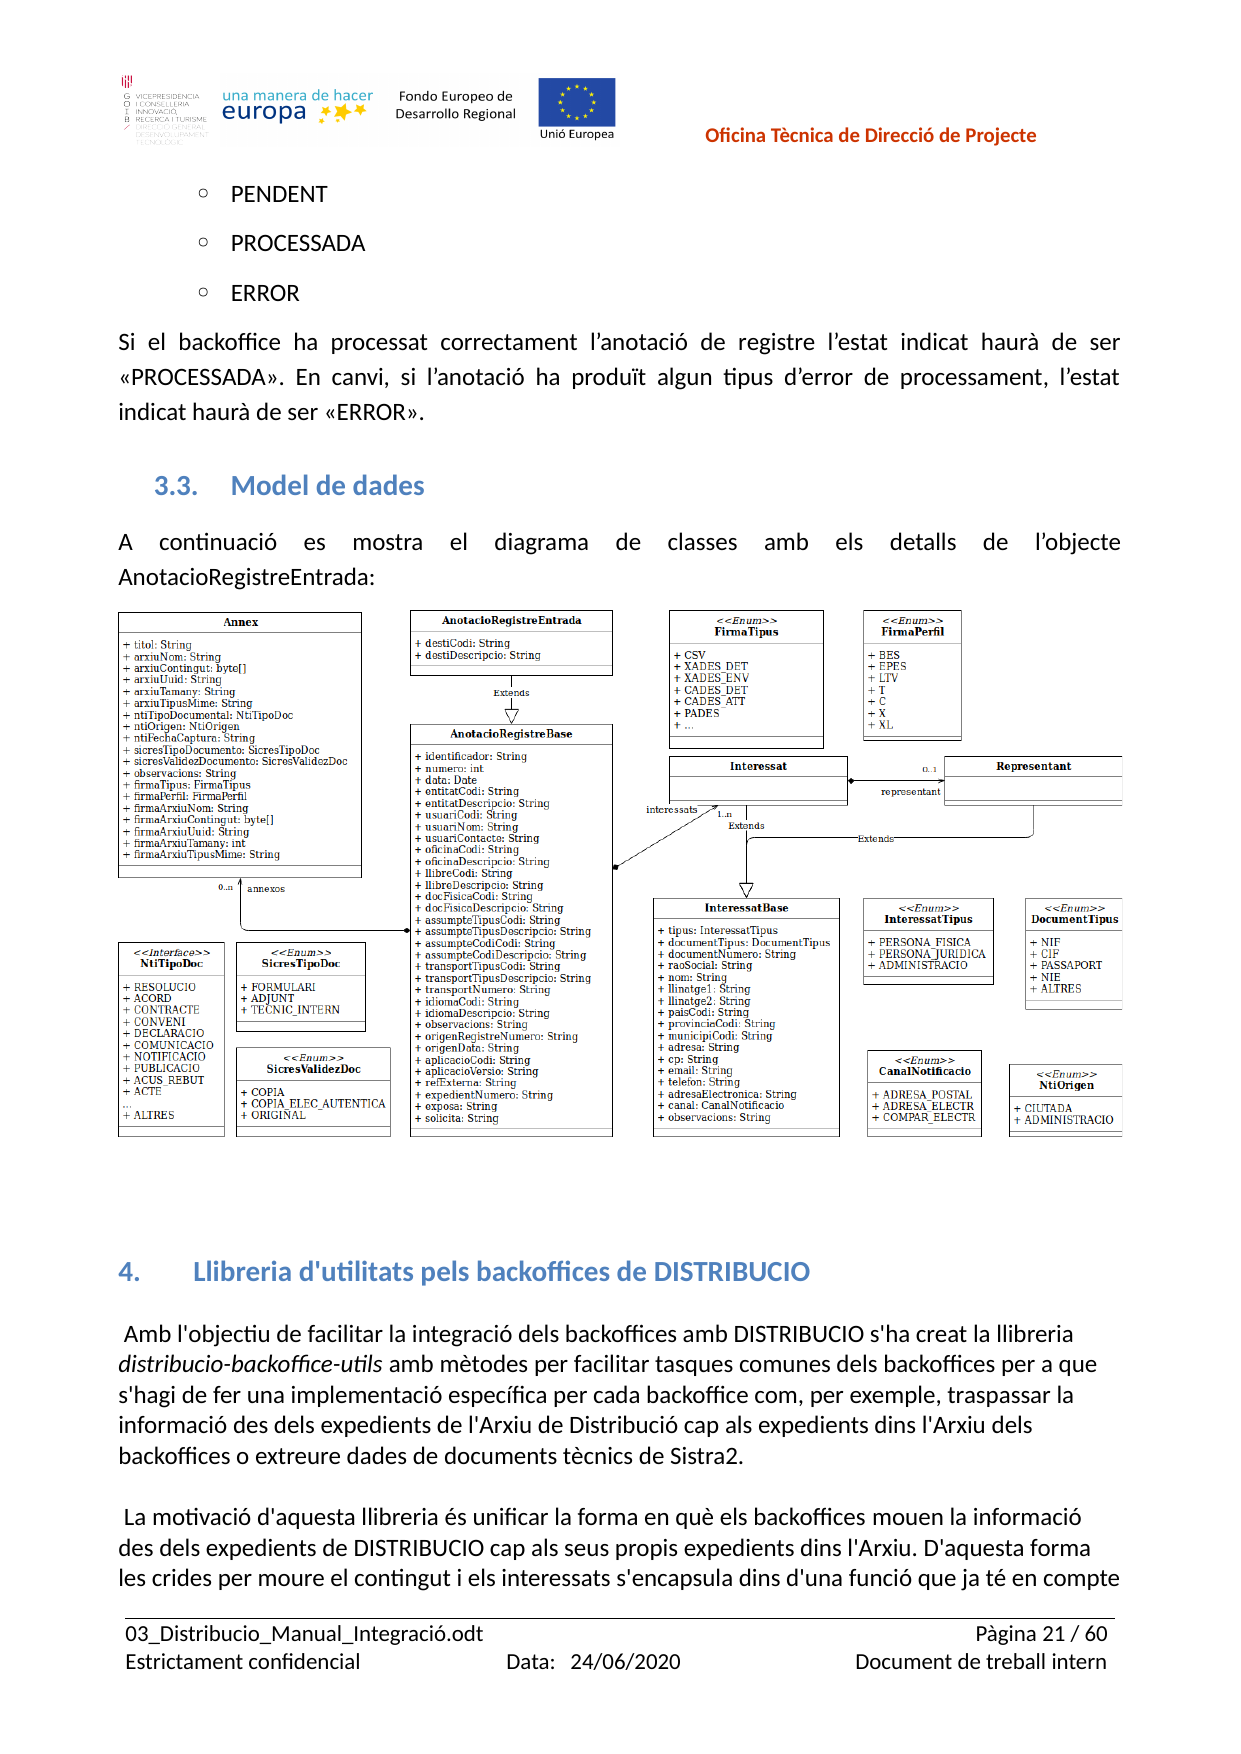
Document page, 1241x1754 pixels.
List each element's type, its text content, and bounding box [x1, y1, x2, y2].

picture [118, 610, 1123, 1137]
list PROCESSADA [193, 227, 1122, 258]
list PENDENT [193, 178, 1122, 208]
picture [118, 73, 213, 147]
text Si el backoffice ha processat correctament l’anotació de registre l’estat indicat haurà de ser «PROCESSADA». En canvi, si l’anotació ha produït algun tipus d’error de processament, l’estat indicat haurà de ser «ERROR». [118, 326, 1122, 427]
text A continuació es mostra el diagrama de classes amb els detalls de l’objecte AnotacioRegistreEntrada: [118, 526, 1122, 591]
text Amb l'objectiu de facilitar la integració dels backoffices amb DISTRIBUCIO s'ha creat la llibreria distribucio-backoffice-utils amb mètodes per facilitar tasques comunes dels backoffices per a que s'hagi de fer una implementació específica per cada backoffice com, per exemple, traspassar la informació des dels expedients de l'Arxiu de Distribució cap als expedients dins l'Arxiu dels backoffices o extreure dades de documents tècnics de Sistra2. [118, 1318, 1122, 1471]
subtitle Model de dades [153, 467, 1122, 502]
subtitle Llibreria d'utilitats pels backoffices de DISTRIBUCIO [118, 1253, 1122, 1289]
picture [219, 73, 621, 147]
list ERROR [193, 277, 1122, 307]
text La motivació d'aquesta llibreria és unificar la forma en què els backoffices mouen la informació des dels expedients de DISTRIBUCIO cap als seus propis expedients dins l'Arxiu. D'aquesta forma les crides per moure el contingut i els interessats s'encapsula dins d'una funció que ja té en compte [118, 1501, 1122, 1593]
